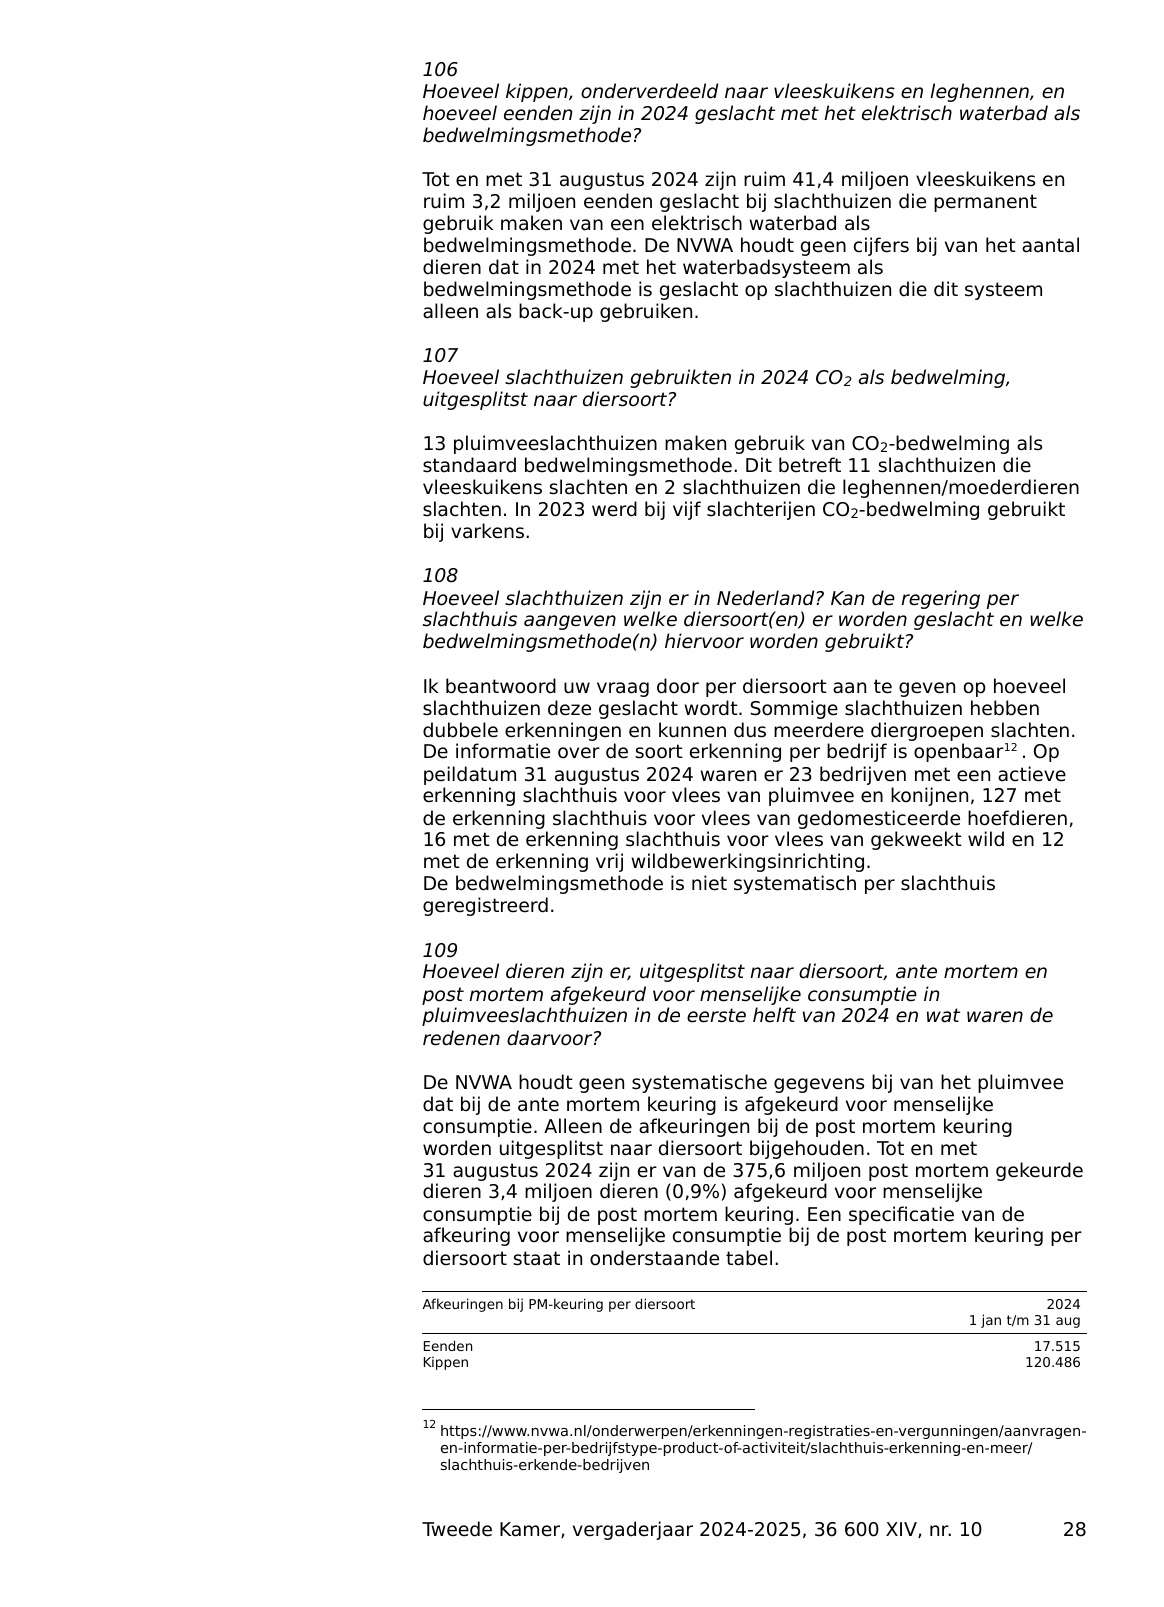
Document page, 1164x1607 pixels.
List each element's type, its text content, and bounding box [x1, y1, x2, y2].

table_cell Kippen [422, 1355, 865, 1370]
table_header 2024 1 jan t/m 31 aug [865, 1292, 1087, 1333]
text 109 [422, 939, 1087, 961]
text https://www.nvwa.nl/onderwerpen/erkenningen-registraties-en-vergunningen/aanvragen-en-informatie-per-bedrijfstype-product-of-activiteit/slachthuis-erkenning-en-meer/slachthuis-erkende-bedrijven [422, 1418, 1087, 1474]
table_cell Eenden [422, 1334, 865, 1354]
text De bedwelmingsmethode is niet systematisch per slachthuis geregistreerd. [422, 873, 1087, 917]
text Hoeveel slachthuizen zijn er in Nederland? Kan de regering per slachthuis aangeven welke diersoort(en) er worden geslacht en welke bedwelmingsmethode(n) hiervoor worden gebruikt? [422, 587, 1087, 653]
text Hoeveel slachthuizen gebruikten in 2024 CO2 als bedwelming, uitgesplitst naar diersoort? [422, 367, 1087, 411]
table_cell 17.515 [865, 1334, 1087, 1354]
table_header Afkeuringen bij PM-keuring per diersoort [422, 1292, 865, 1333]
text Tot en met 31 augustus 2024 zijn ruim 41,4 miljoen vleeskuikens en ruim 3,2 miljoen eenden geslacht bij slachthuizen die permanent gebruik maken van een elektrisch waterbad als bedwelmingsmethode. De NVWA houdt geen cijfers bij van het aantal dieren dat in 2024 met het waterbadsysteem als bedwelmingsmethode is geslacht op slachthuizen die dit systeem alleen als back-up gebruiken. [422, 169, 1087, 323]
text 108 [422, 565, 1087, 587]
text Ik beantwoord uw vraag door per diersoort aan te geven op hoeveel slachthuizen deze geslacht wordt. Sommige slachthuizen hebben dubbele erkenningen en kunnen dus meerdere diergroepen slachten. De informatie over de soort erkenning per bedrijf is openbaar. Op peildatum 31 augustus 2024 waren er 23 bedrijven met een actieve erkenning slachthuis voor vlees van pluimvee en konijnen, 127 met de erkenning slachthuis voor vlees van gedomesticeerde hoefdieren, 16 met de erkenning slachthuis voor vlees van gekweekt wild en 12 met de erkenning vrij wildbewerkingsinrichting. [422, 676, 1087, 873]
text Hoeveel dieren zijn er, uitgesplitst naar diersoort, ante mortem en post mortem afgekeurd voor menselijke consumptie in pluimveeslachthuizen in de eerste helft van 2024 en wat waren de redenen daarvoor? [422, 961, 1087, 1049]
text Hoeveel kippen, onderverdeeld naar vleeskuikens en leghennen, en hoeveel eenden zijn in 2024 geslacht met het elektrisch waterbad als bedwelmingsmethode? [422, 81, 1087, 147]
text 13 pluimveeslachthuizen maken gebruik van CO2-bedwelming als standaard bedwelmingsmethode. Dit betreft 11 slachthuizen die vleeskuikens slachten en 2 slachthuizen die leghennen/moederdieren slachten. In 2023 werd bij vijf slachterijen CO2-bedwelming gebruikt bij varkens. [422, 433, 1087, 543]
text 106 [422, 59, 1087, 81]
text De NVWA houdt geen systematische gegevens bij van het pluimvee dat bij de ante mortem keuring is afgekeurd voor menselijke consumptie. Alleen de afkeuringen bij de post mortem keuring worden uitgesplitst naar diersoort bijgehouden. Tot en met 31 augustus 2024 zijn er van de 375,6 miljoen post mortem gekeurde dieren 3,4 miljoen dieren (0,9%) afgekeurd voor menselijke consumptie bij de post mortem keuring. Een specificatie van de afkeuring voor menselijke consumptie bij de post mortem keuring per diersoort staat in onderstaande tabel. [422, 1072, 1087, 1269]
table_cell 120.486 [865, 1355, 1087, 1370]
text 107 [422, 345, 1087, 367]
